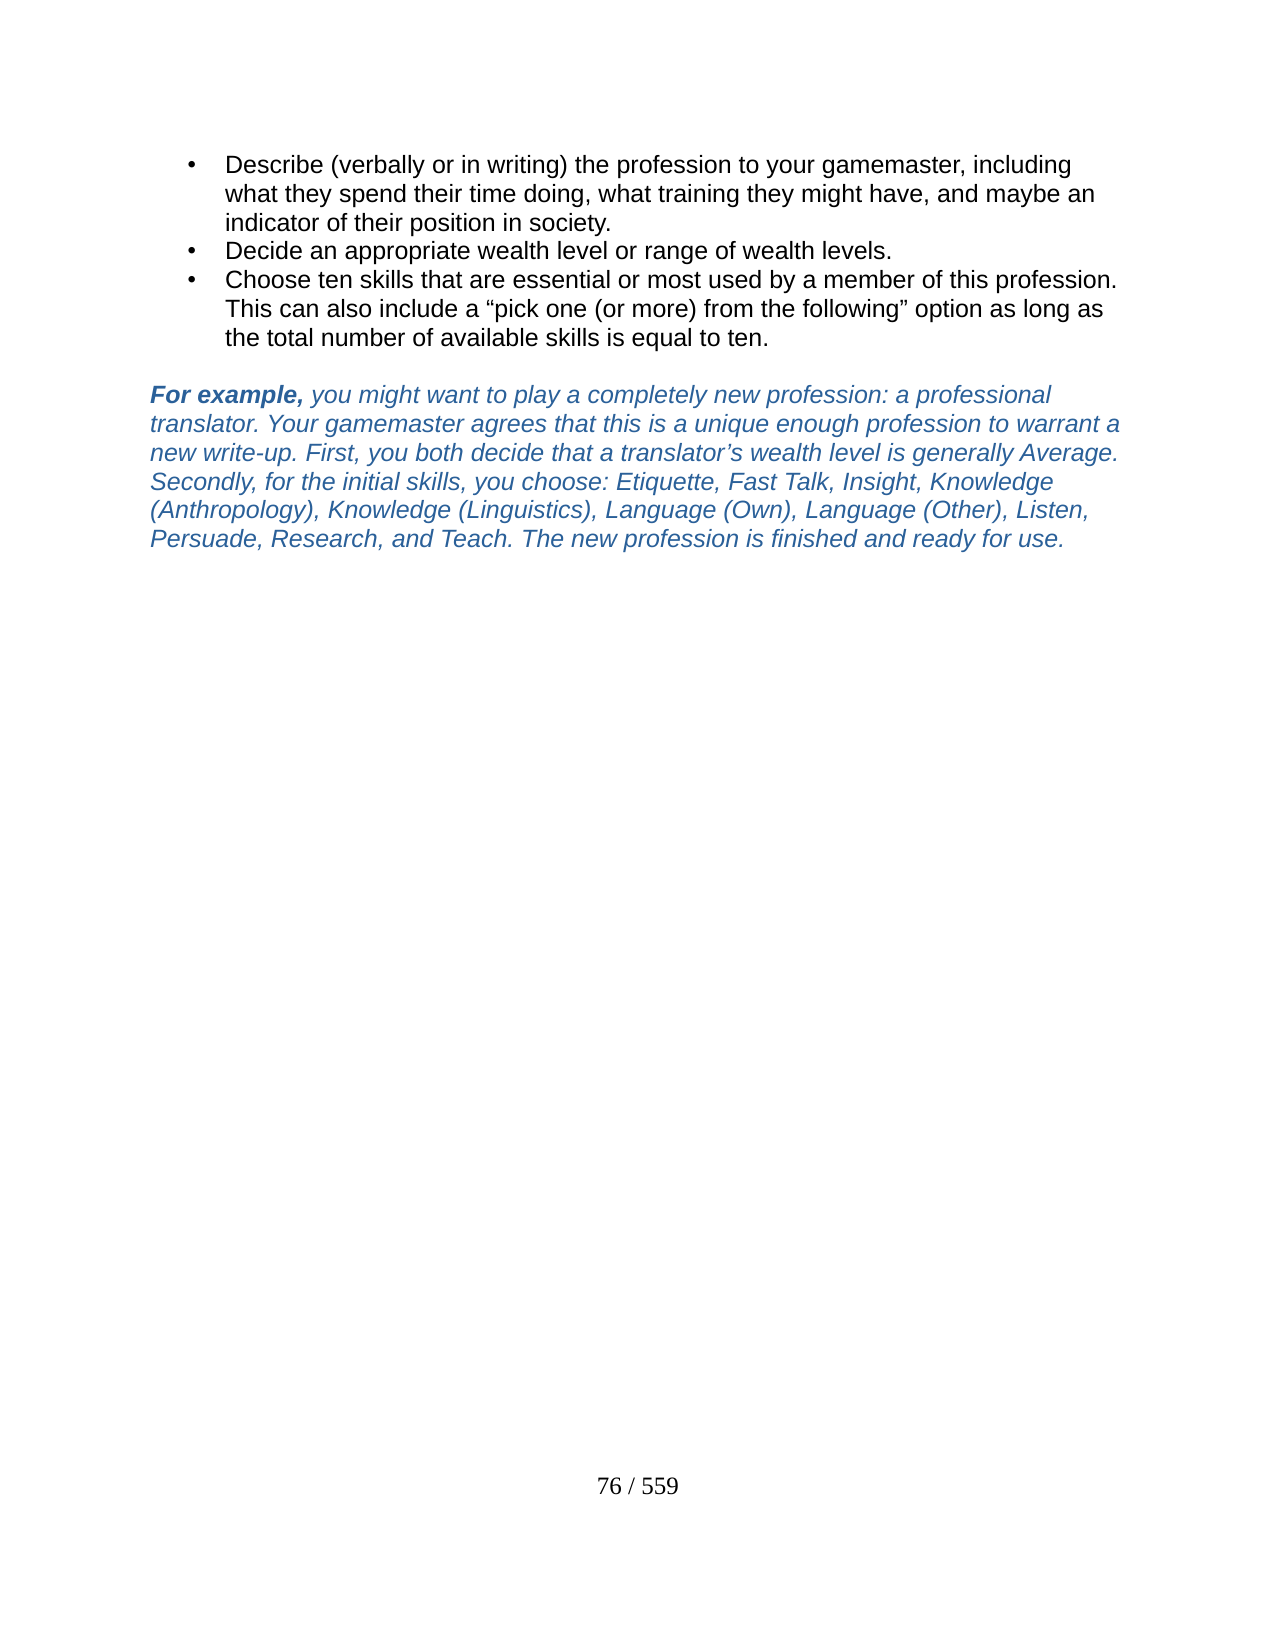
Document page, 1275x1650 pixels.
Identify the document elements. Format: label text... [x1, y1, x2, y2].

list Describe (verbally or in writing) the profession to your gamemaster, including what they spend their time doing, what training they might have, and maybe an indicator of their position in society. [187, 150, 1125, 236]
list Choose ten skills that are essential or most used by a member of this profession. This can also include a “pick one (or more) from the following” option as long as the total number of available skills is equal to ten. [187, 265, 1125, 352]
text For example, you might want to play a completely new profession: a professional translator. Your gamemaster agrees that this is a unique enough profession to warrant a new write-up. First, you both decide that a translator’s wealth level is generally Average. Secondly, for the initial skills, you choose: Etiquette, Fast Talk, Insight, Knowledge (Anthropology), Knowledge (Linguistics), Language (Own), Language (Other), Listen, Persuade, Research, and Teach. The new profession is finished and ready for use. [150, 380, 1125, 553]
list Decide an appropriate wealth level or range of wealth levels. [187, 236, 1125, 265]
